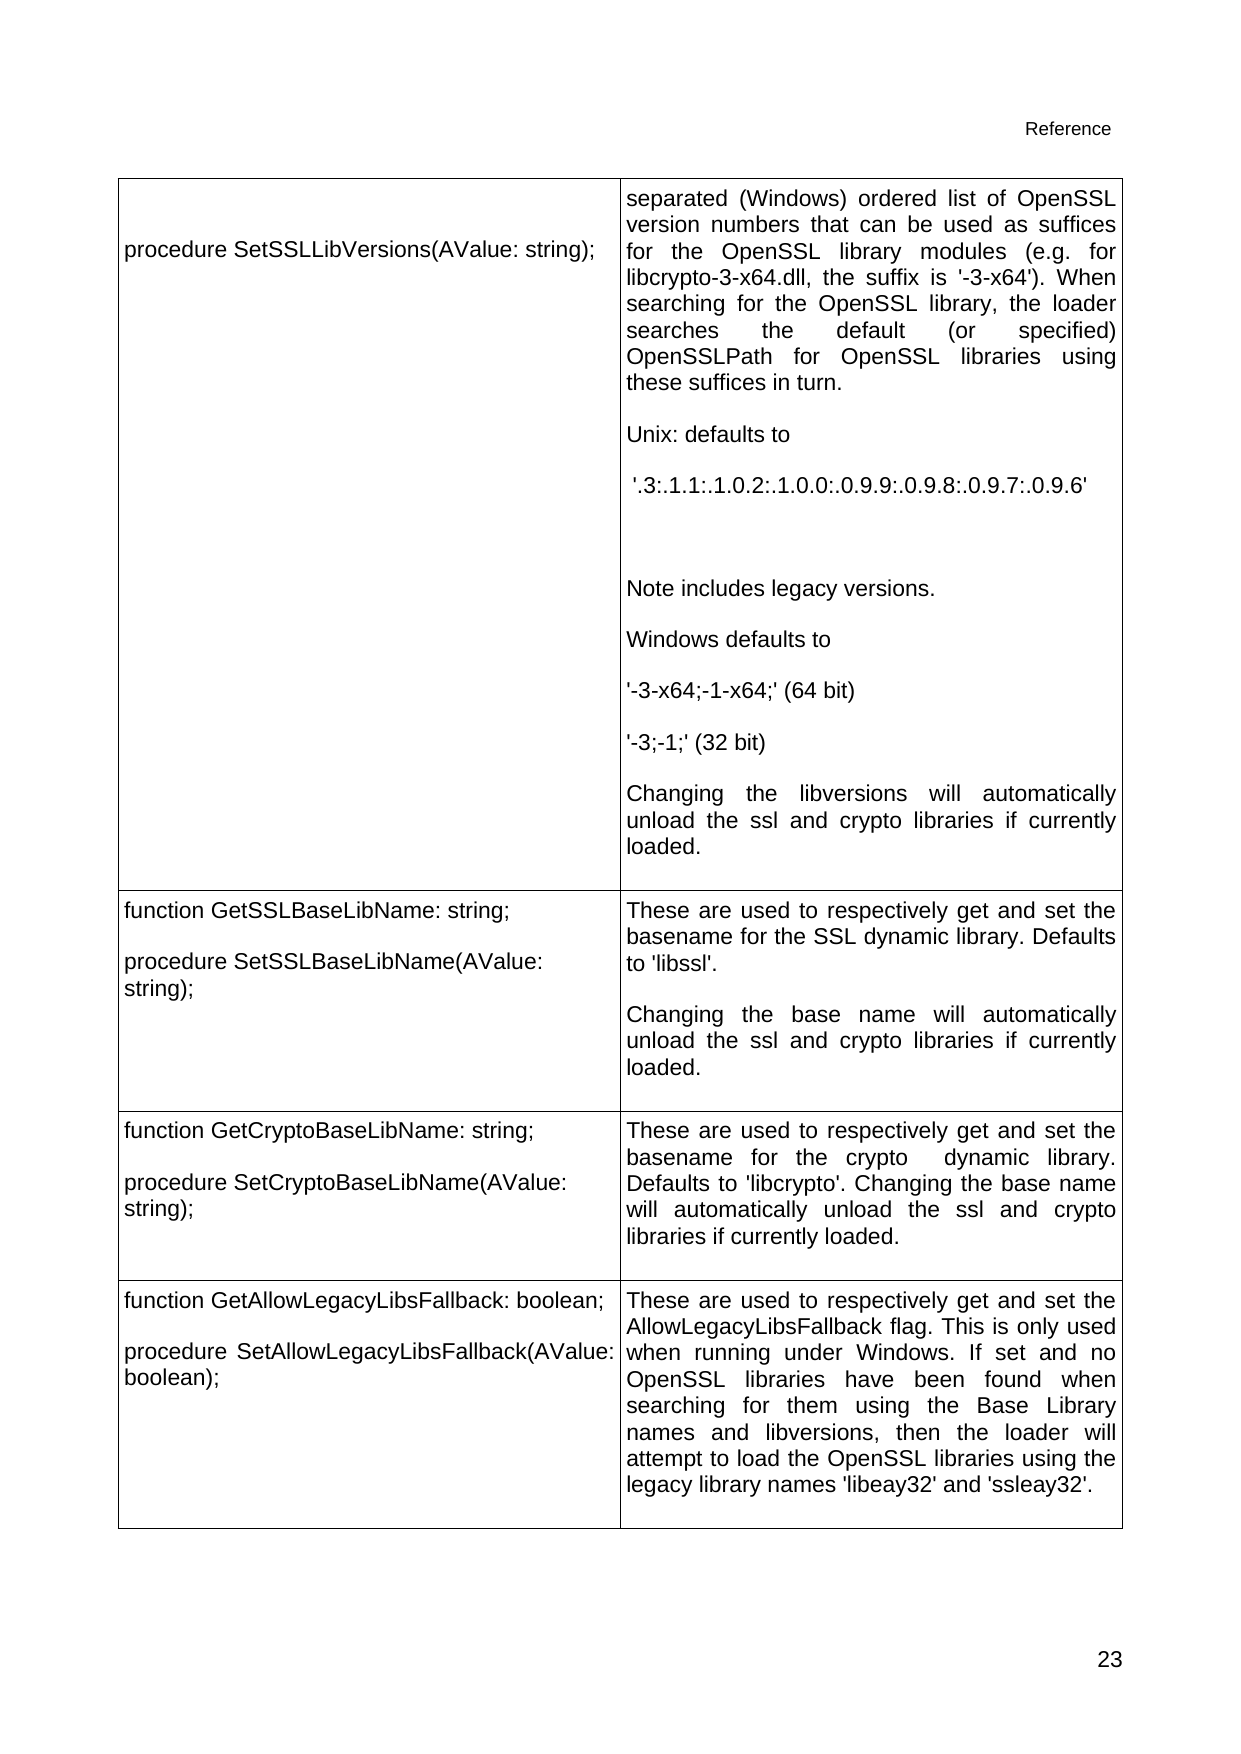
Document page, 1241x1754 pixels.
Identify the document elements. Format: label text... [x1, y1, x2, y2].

table_cell These are used to respectively get and set the AllowLegacyLibsFallback flag. This is only used when running under Windows. If set and no OpenSSL libraries have been found when searching for them using the Base Library names and libversions, then the loader will attempt to load the OpenSSL libraries using the legacy library names 'libeay32' and 'ssleay32'. [621, 1281, 1122, 1528]
table_cell function GetSSLBaseLibName: string; procedure SetSSLBaseLibName(AValue: string); [119, 891, 620, 1111]
table_cell These are used to respectively get and set the basename for the SSL dynamic library. Defaults to 'libssl'. Changing the base name will automatically unload the ssl and crypto libraries if currently loaded. [621, 891, 1122, 1111]
table_cell procedure SetSSLLibVersions(AValue: string); [119, 179, 620, 890]
table_cell function GetAllowLegacyLibsFallback: boolean; procedure SetAllowLegacyLibsFallback(AValue: boolean); [119, 1281, 620, 1528]
table_cell separated (Windows) ordered list of OpenSSL version numbers that can be used as suffices for the OpenSSL library modules (e.g. for libcrypto-3-x64.dll, the suffix is '-3-x64'). When searching for the OpenSSL library, the loader searches the default (or specified) OpenSSLPath for OpenSSL libraries using these suffices in turn. Unix: defaults to '.3:.1.1:.1.0.2:.1.0.0:.0.9.9:.0.9.8:.0.9.7:.0.9.6' Note includes legacy versions. Windows defaults to '-3-x64;-1-x64;' (64 bit) '-3;-1;' (32 bit) Changing the libversions will automatically unload the ssl and crypto libraries if currently loaded. [621, 179, 1122, 890]
table_cell These are used to respectively get and set the basename for the crypto dynamic library. Defaults to 'libcrypto'. Changing the base name will automatically unload the ssl and crypto libraries if currently loaded. [621, 1112, 1122, 1280]
table_cell function GetCryptoBaseLibName: string; procedure SetCryptoBaseLibName(AValue: string); [119, 1112, 620, 1280]
